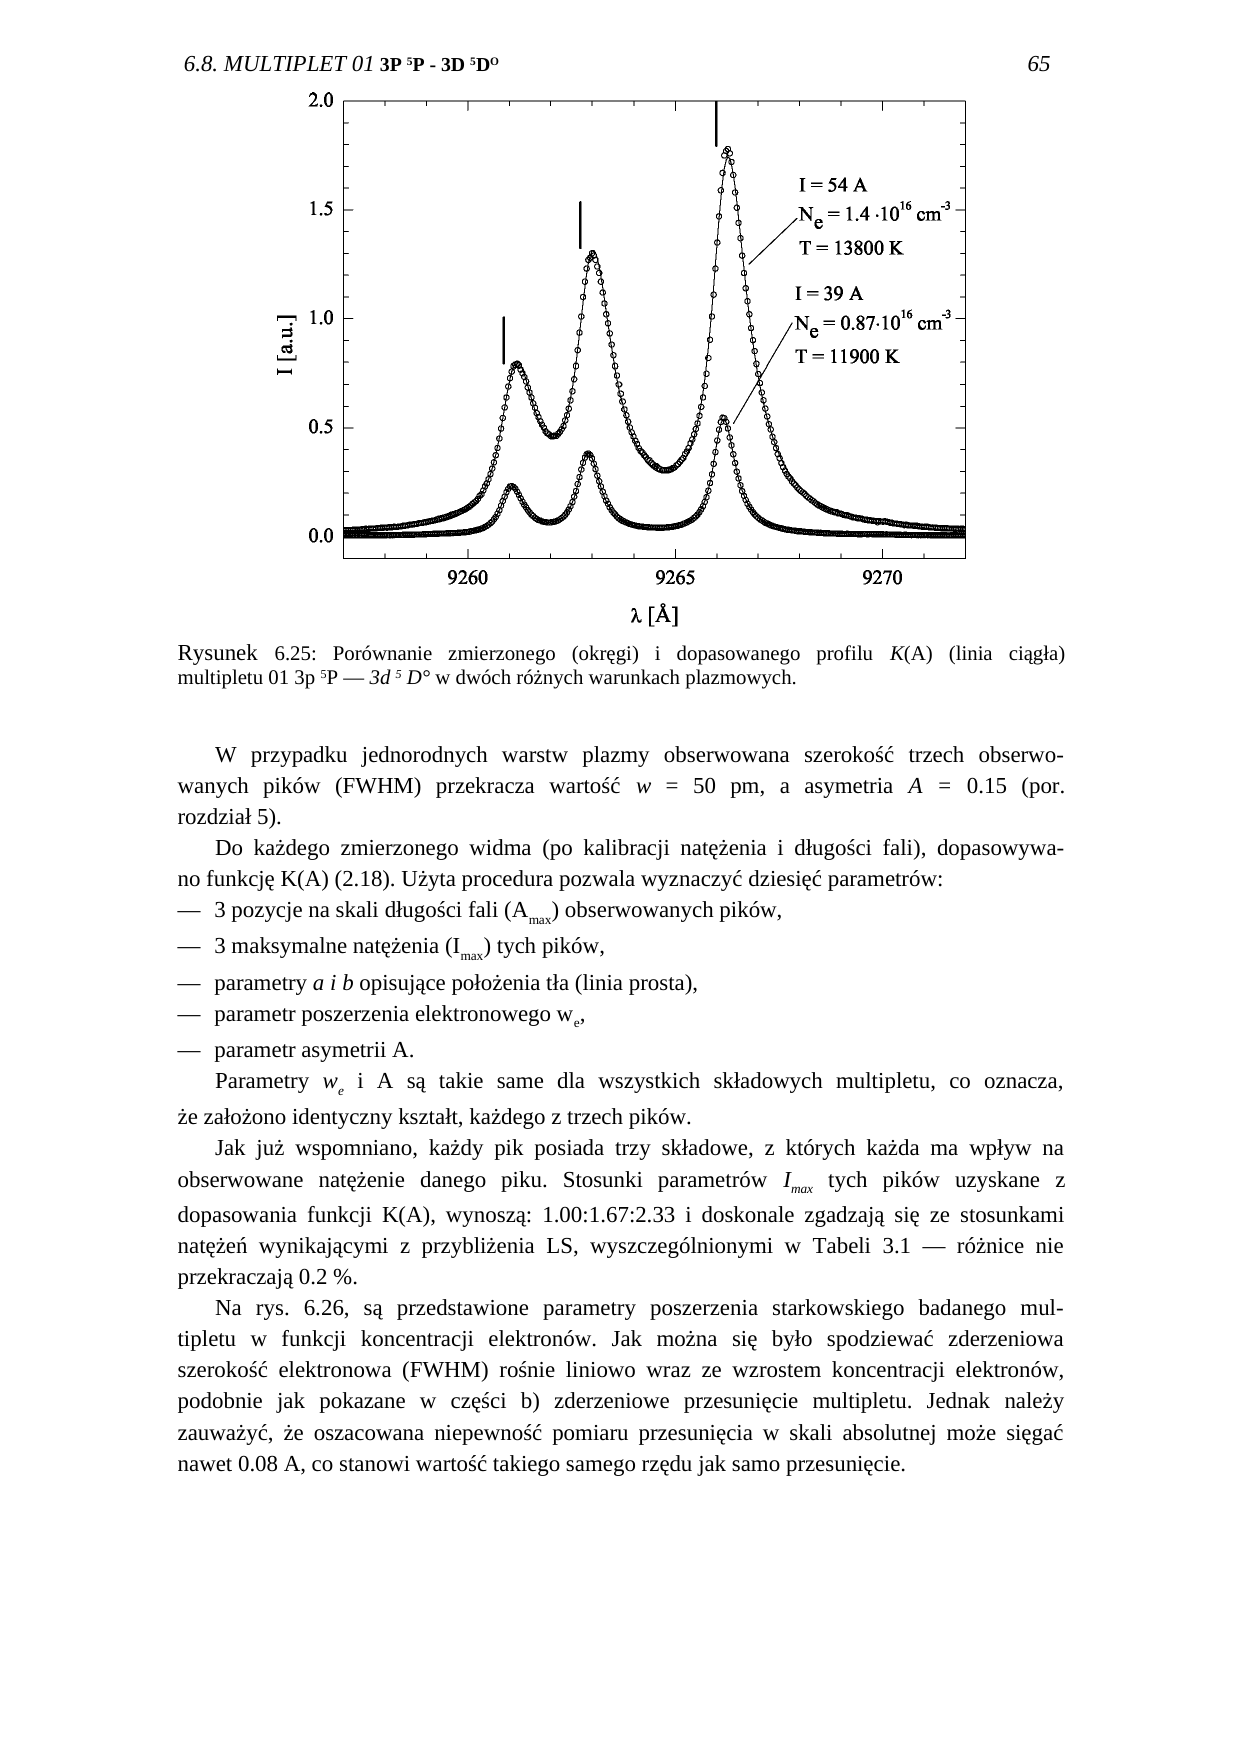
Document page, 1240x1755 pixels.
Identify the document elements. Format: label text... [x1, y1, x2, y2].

list parametr poszerzenia elektronowego we, [177, 1000, 1065, 1031]
list parametry a i b opisujące położenia tła (linia prosta), [177, 969, 1065, 995]
list parametr asymetrii A. [177, 1036, 1065, 1063]
picture [277, 92, 966, 639]
text Rysunek 6.25: Porównanie zmierzonego (okręgi) i dopasowanego profilu K(A) (linia ciągła) multipletu 01 3p 5P — 3d 5 D° w dwóch różnych warunkach plazmowych. [177, 638, 1065, 689]
text Jak już wspomniano, każdy pik posiada trzy składowe, z których każda ma wpływ na obserwowane natężenie danego piku. Stosunki parametrów Imax tych pików uzyskane z dopasowania funkcji K(A), wynoszą: 1.00:1.67:2.33 i doskonale zgadzają się ze stosunkami natężeń wynikającymi z przybliżenia LS, wyszczególnionymi w Tabeli 3.1 — różnice nie przekraczają 0.2 %. [177, 1134, 1065, 1290]
list 3 maksymalne natężenia (Imax) tych pików, [177, 933, 1065, 963]
text W przypadku jednorodnych warstw plazmy obserwowana szerokość trzech obserwo- wanych pików (FWHM) przekracza wartość w = 50 pm, a asymetria A = 0.15 (por. rozdział 5). [177, 741, 1065, 829]
list 3 pozycje na skali długości fali (Amax) obserwowanych pików, [177, 896, 1065, 927]
text Parametry we i A są takie same dla wszystkich składowych multipletu, co oznacza, że założono identyczny kształt, każdego z trzech pików. [177, 1067, 1065, 1129]
text Na rys. 6.26, są przedstawione parametry poszerzenia starkowskiego badanego mul- tipletu w funkcji koncentracji elektronów. Jak można się było spodziewać zderzeniowa szerokość elektronowa (FWHM) rośnie liniowo wraz ze wzrostem koncentracji elektronów, podobnie jak pokazane w części b) zderzeniowe przesunięcie multipletu. Jednak należy zauważyć, że oszacowana niepewność pomiaru przesunięcia w skali absolutnej może sięgać nawet 0.08 A, co stanowi wartość takiego samego rzędu jak samo przesunięcie. [177, 1294, 1065, 1476]
text Do każdego zmierzonego widma (po kalibracji natężenia i długości fali), dopasowywa- no funkcję K(A) (2.18). Użyta procedura pozwala wyznaczyć dziesięć parametrów: [177, 834, 1065, 892]
